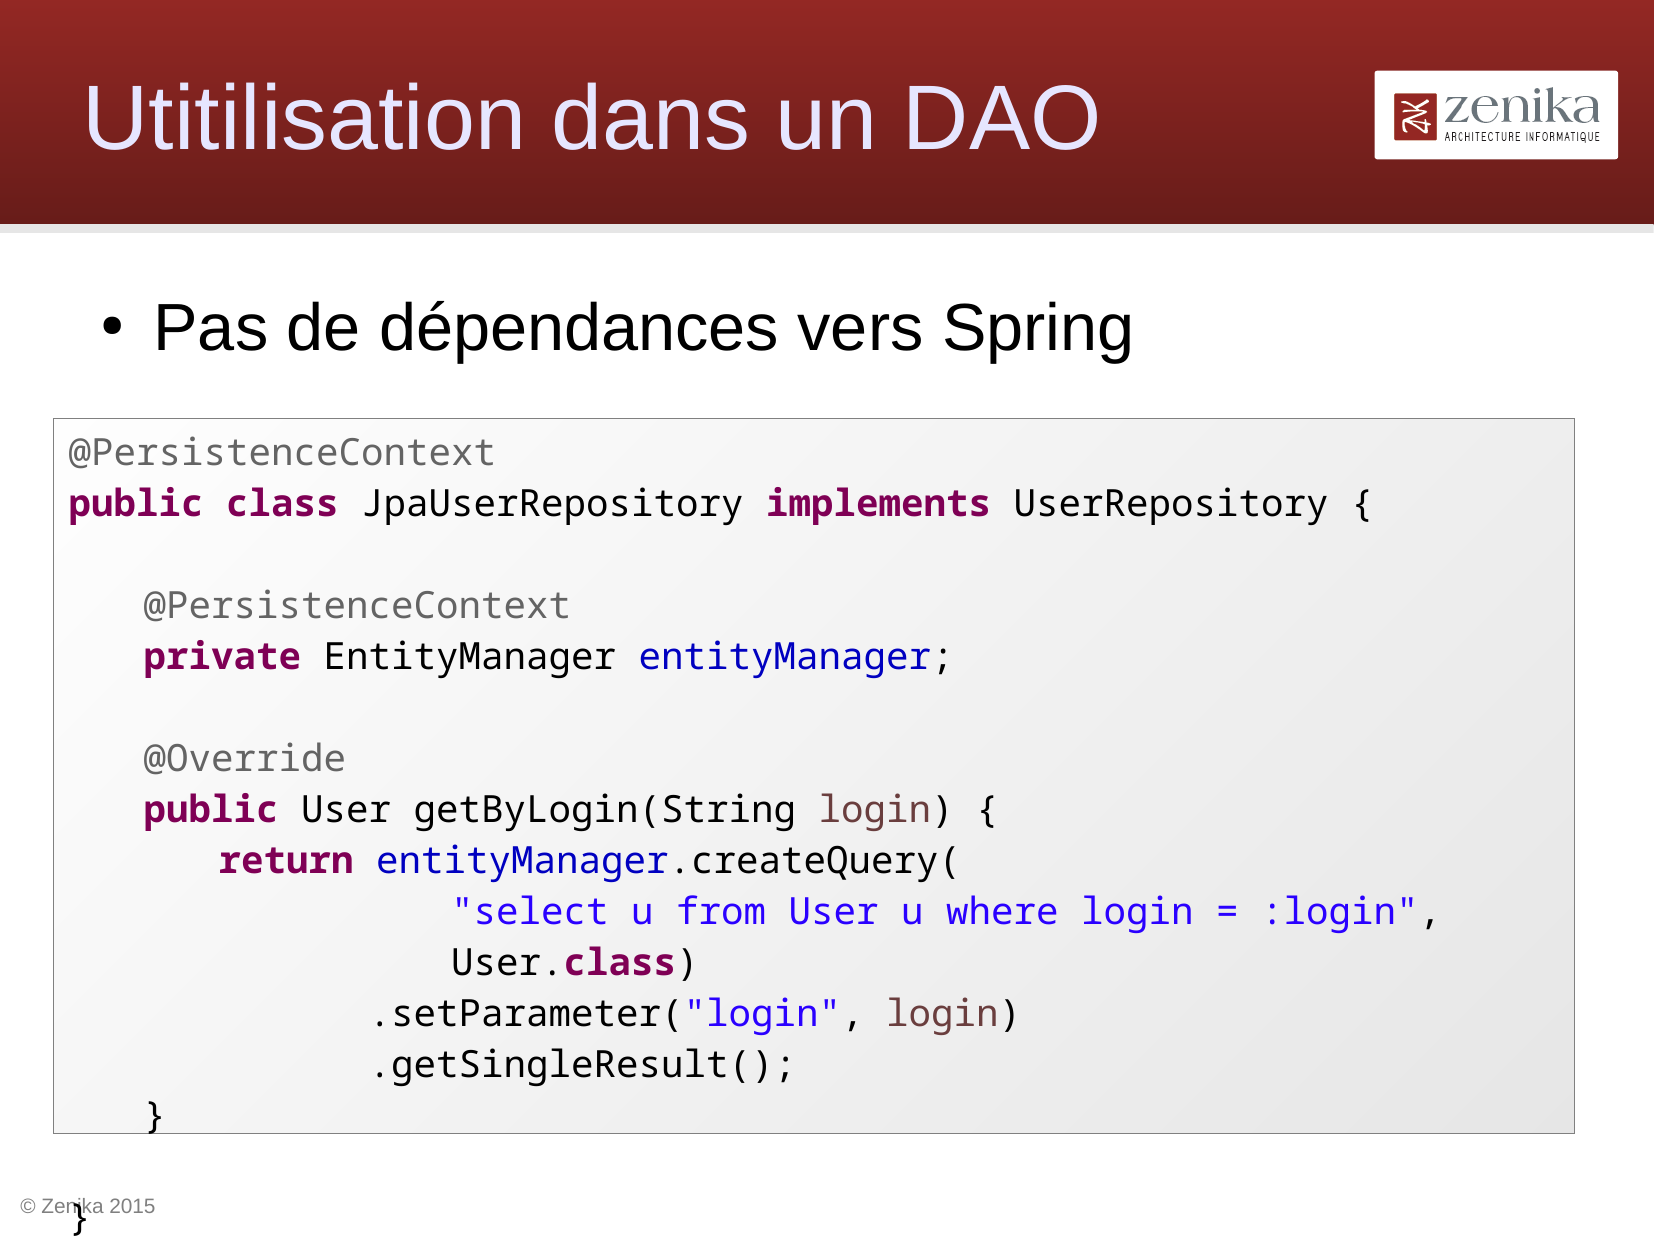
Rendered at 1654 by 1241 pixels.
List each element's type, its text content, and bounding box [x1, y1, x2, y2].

list Pas de dépendances vers Spring [82, 290, 1538, 418]
text_box @PersistenceContext public class JpaUserRepository implements UserRepository { @PersistenceContext private EntityManager entityManager; @Override public User getByLogin(String login) { return entityManager.createQuery( "select u from User u where login = :login", User.class) .setParameter("login", login) .getSingleResult(); } } [53, 418, 1575, 1134]
picture [1571, 82, 1600, 149]
title Utitilisation dans un DAO [82, 13, 1571, 222]
